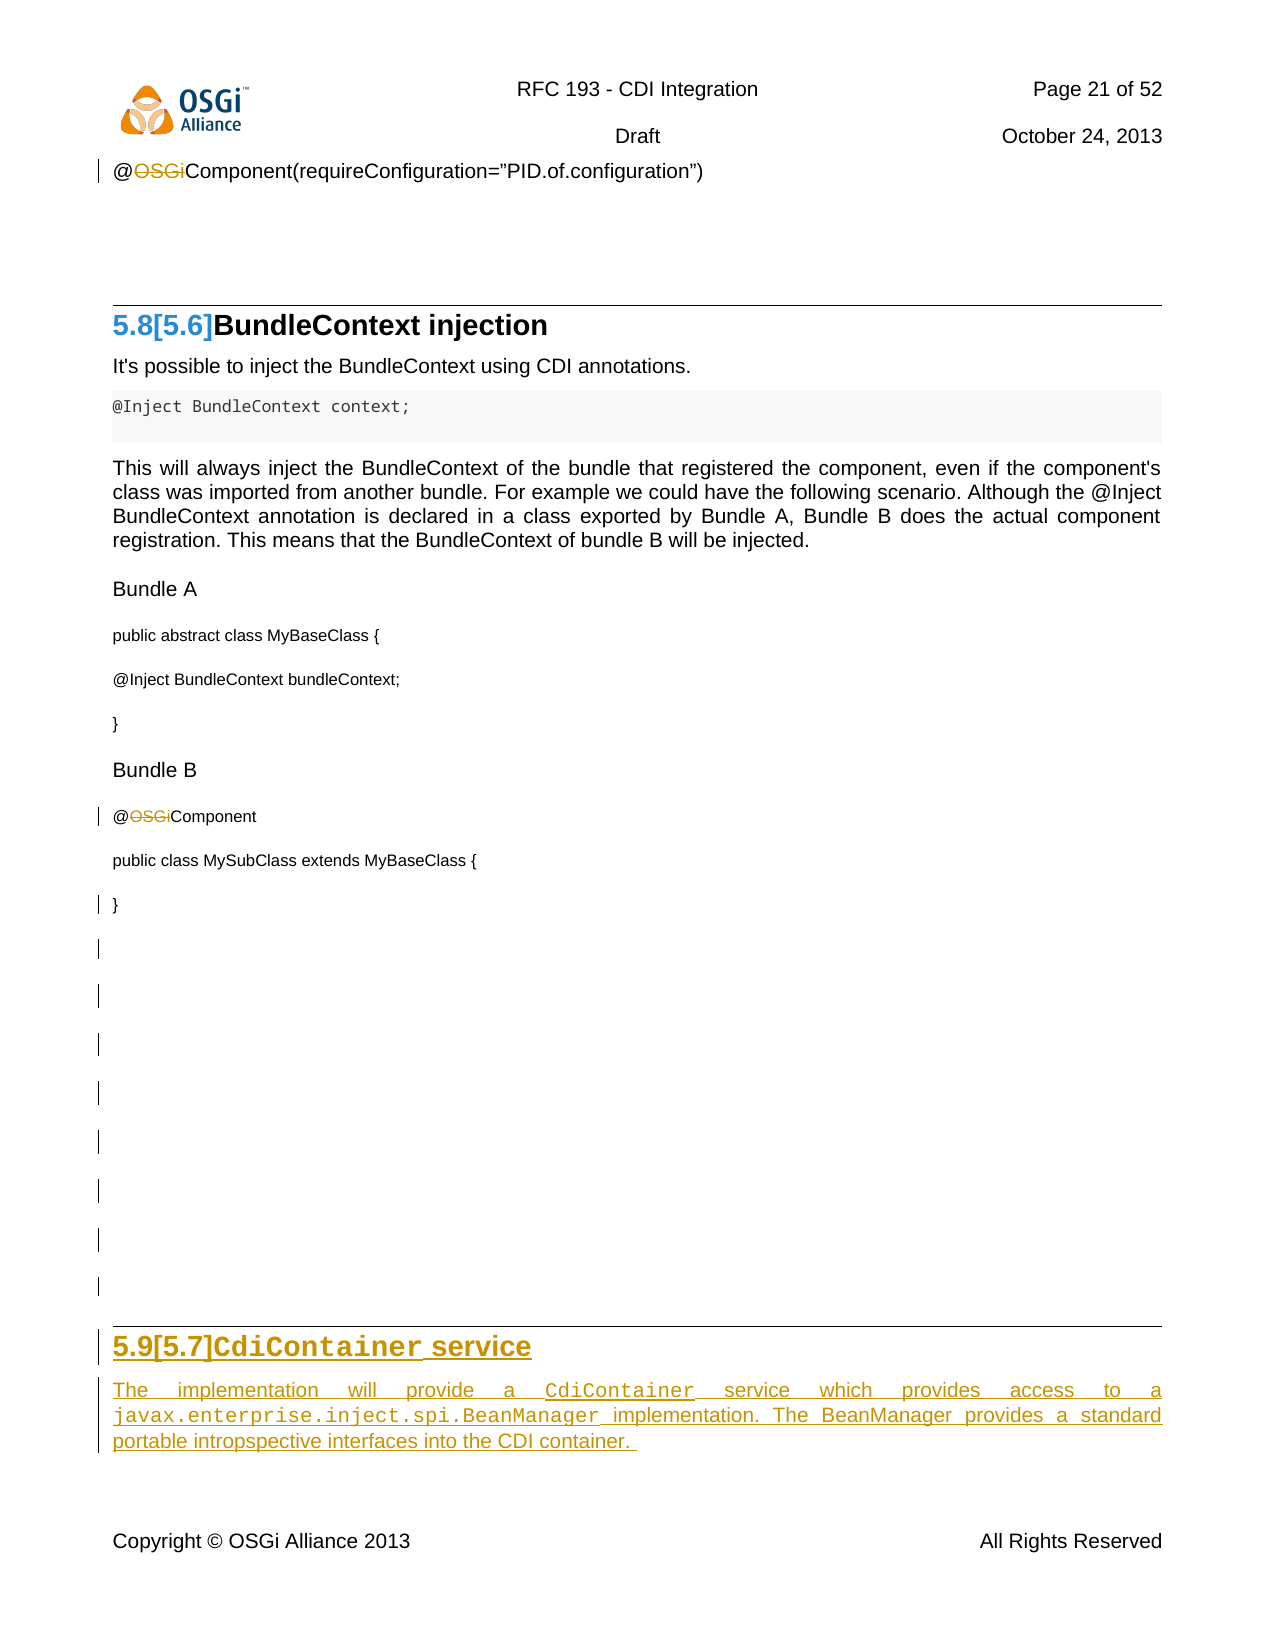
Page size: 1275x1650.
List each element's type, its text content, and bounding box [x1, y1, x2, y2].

text } [112, 895, 1162, 914]
text public abstract class MyBaseClass { [112, 625, 1162, 644]
text } [112, 714, 1162, 733]
text The implementation will provide a CdiContainer service which provides access to a javax.enterprise.inject.spi.BeanManager implementation. The BeanManager provides a standard portable intropspective interfaces into the CDI container. [112, 1377, 1162, 1453]
text Bundle A [112, 576, 1162, 600]
text This will always inject the BundleContext of the bundle that registered the component, even if the component's class was imported from another bundle. For example we could have the following scenario. Although the @Inject BundleContext annotation is declared in a class exported by Bundle A, Bundle B does the actual component registration. This means that the BundleContext of bundle B will be injected. [112, 456, 1162, 551]
text @Component(requireConfiguration=”PID.of.configuration”) [112, 159, 1162, 183]
text @Component [112, 807, 1162, 826]
text Bundle B [112, 758, 1162, 782]
text @Inject BundleContext bundleContext; [112, 669, 1162, 689]
subtitle BundleContext injection [112, 306, 1162, 342]
text @Inject BundleContext context; [112, 391, 1162, 417]
text public class MySubClass extends MyBaseClass { [112, 851, 1162, 870]
text It's possible to inject the BundleContext using CDI annotations. [112, 354, 1162, 378]
picture [113, 78, 257, 142]
subtitle CdiContainer service [112, 1327, 1162, 1365]
